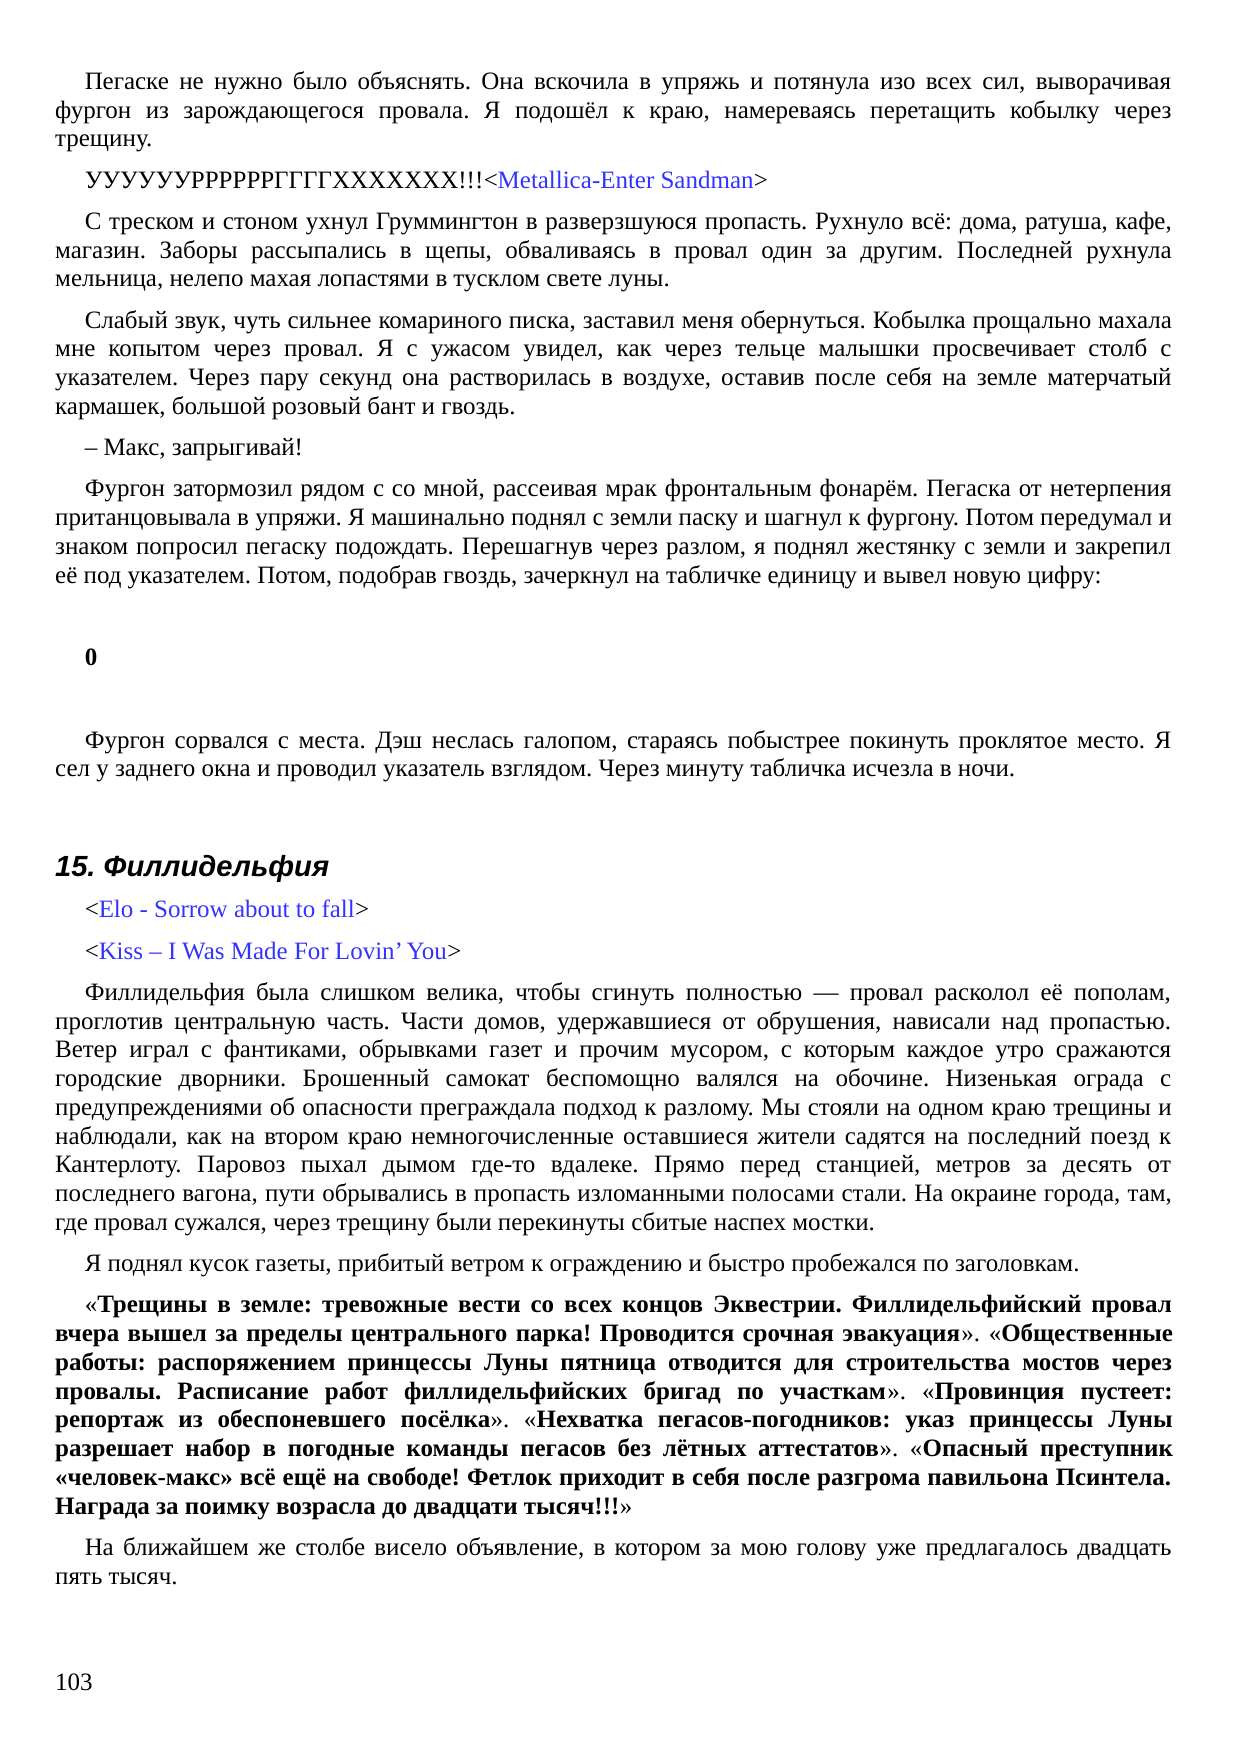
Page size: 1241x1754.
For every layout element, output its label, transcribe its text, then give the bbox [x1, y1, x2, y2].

subtitle 15. Филлидельфия [55, 848, 1173, 882]
text <Elo - Sorrow about to fall> [55, 894, 1173, 923]
text УУУУУУРРРРРРГГГГХХХХХХХ!!!<Metallica-Enter Sandman> [55, 165, 1173, 193]
text С треском и стоном ухнул Груммингтон в разверзшуюся пропасть. Рухнуло всё: дома, ратуша, кафе, магазин. Заборы рассыпались в щепы, обваливаясь в провал один за другим. Последней рухнула мельница, нелепо махая лопастями в тусклом свете луны. [55, 206, 1173, 292]
text <Kiss – I Was Made For Lovin’ You> [55, 936, 1173, 964]
text Фургон сорвался с места. Дэш неслась галопом, стараясь побыстрее покинуть проклятое место. Я сел у заднего окна и проводил указатель взглядом. Через минуту табличка исчезла в ночи. [55, 725, 1173, 782]
text Филлидельфия была слишком велика, чтобы сгинуть полностью — провал расколол её пополам, проглотив центральную часть. Части домов, удержавшиеся от обрушения, нависали над пропастью. Ветер играл с фантиками, обрывками газет и прочим мусором, с которым каждое утро сражаются городские дворники. Брошенный самокат беспомощно валялся на обочине. Низенькая ограда с предупреждениями об опасности преграждала подход к разлому. Мы стояли на одном краю трещины и наблюдали, как на втором краю немногочисленные оставшиеся жители садятся на последний поезд к Кантерлоту. Паровоз пыхал дымом где-то вдалеке. Прямо перед станцией, метров за десять от последнего вагона, пути обрывались в пропасть изломанными полосами стали. На окраине города, там, где провал сужался, через трещину были перекинуты сбитые наспех мостки. [55, 977, 1173, 1236]
text Я поднял кусок газеты, прибитый ветром к ограждению и быстро пробежался по заголовкам. [55, 1248, 1173, 1277]
text «Трещины в земле: тревожные вести со всех концов Эквестрии. Филлидельфийский провал вчера вышел за пределы центрального парка! Проводится срочная эвакуация». «Общественные работы: распоряжением принцессы Луны пятница отводится для строительства мостов через провалы. Расписание работ филлидельфийских бригад по участкам». «Провинция пустеет: репортаж из обеспоневшего посёлка». «Нехватка пегасов-погодников: указ принцессы Луны разрешает набор в погодные команды пегасов без лётных аттестатов». «Опасный преступник «человек-макс» всё ещё на свободе! Фетлок приходит в себя после разгрома павильона Псинтела. Награда за поимку возрасла до двадцати тысяч!!!» [55, 1289, 1173, 1519]
text – Макс, запрыгивай! [55, 432, 1173, 461]
text 0 [55, 642, 1173, 671]
text Пегаске не нужно было объяснять. Она вскочила в упряжь и потянула изо всех сил, выворачивая фургон из зарождающегося провала. Я подошёл к краю, намереваясь перетащить кобылку через трещину. [55, 66, 1173, 152]
text На ближайшем же столбе висело объявление, в котором за мою голову уже предлагалось двадцать пять тысяч. [55, 1532, 1173, 1589]
text Фургон затормозил рядом с со мной, рассеивая мрак фронтальным фонарём. Пегаска от нетерпения пританцовывала в упряжи. Я машинально поднял с земли паску и шагнул к фургону. Потом передумал и знаком попросил пегаску подождать. Перешагнув через разлом, я поднял жестянку с земли и закрепил её под указателем. Потом, подобрав гвоздь, зачеркнул на табличке единицу и вывел новую цифру: [55, 473, 1173, 588]
text Слабый звук, чуть сильнее комариного писка, заставил меня обернуться. Кобылка прощально махала мне копытом через провал. Я с ужасом увидел, как через тельце малышки просвечивает столб с указателем. Через пару секунд она растворилась в воздухе, оставив после себя на земле матерчатый кармашек, большой розовый бант и гвоздь. [55, 305, 1173, 420]
